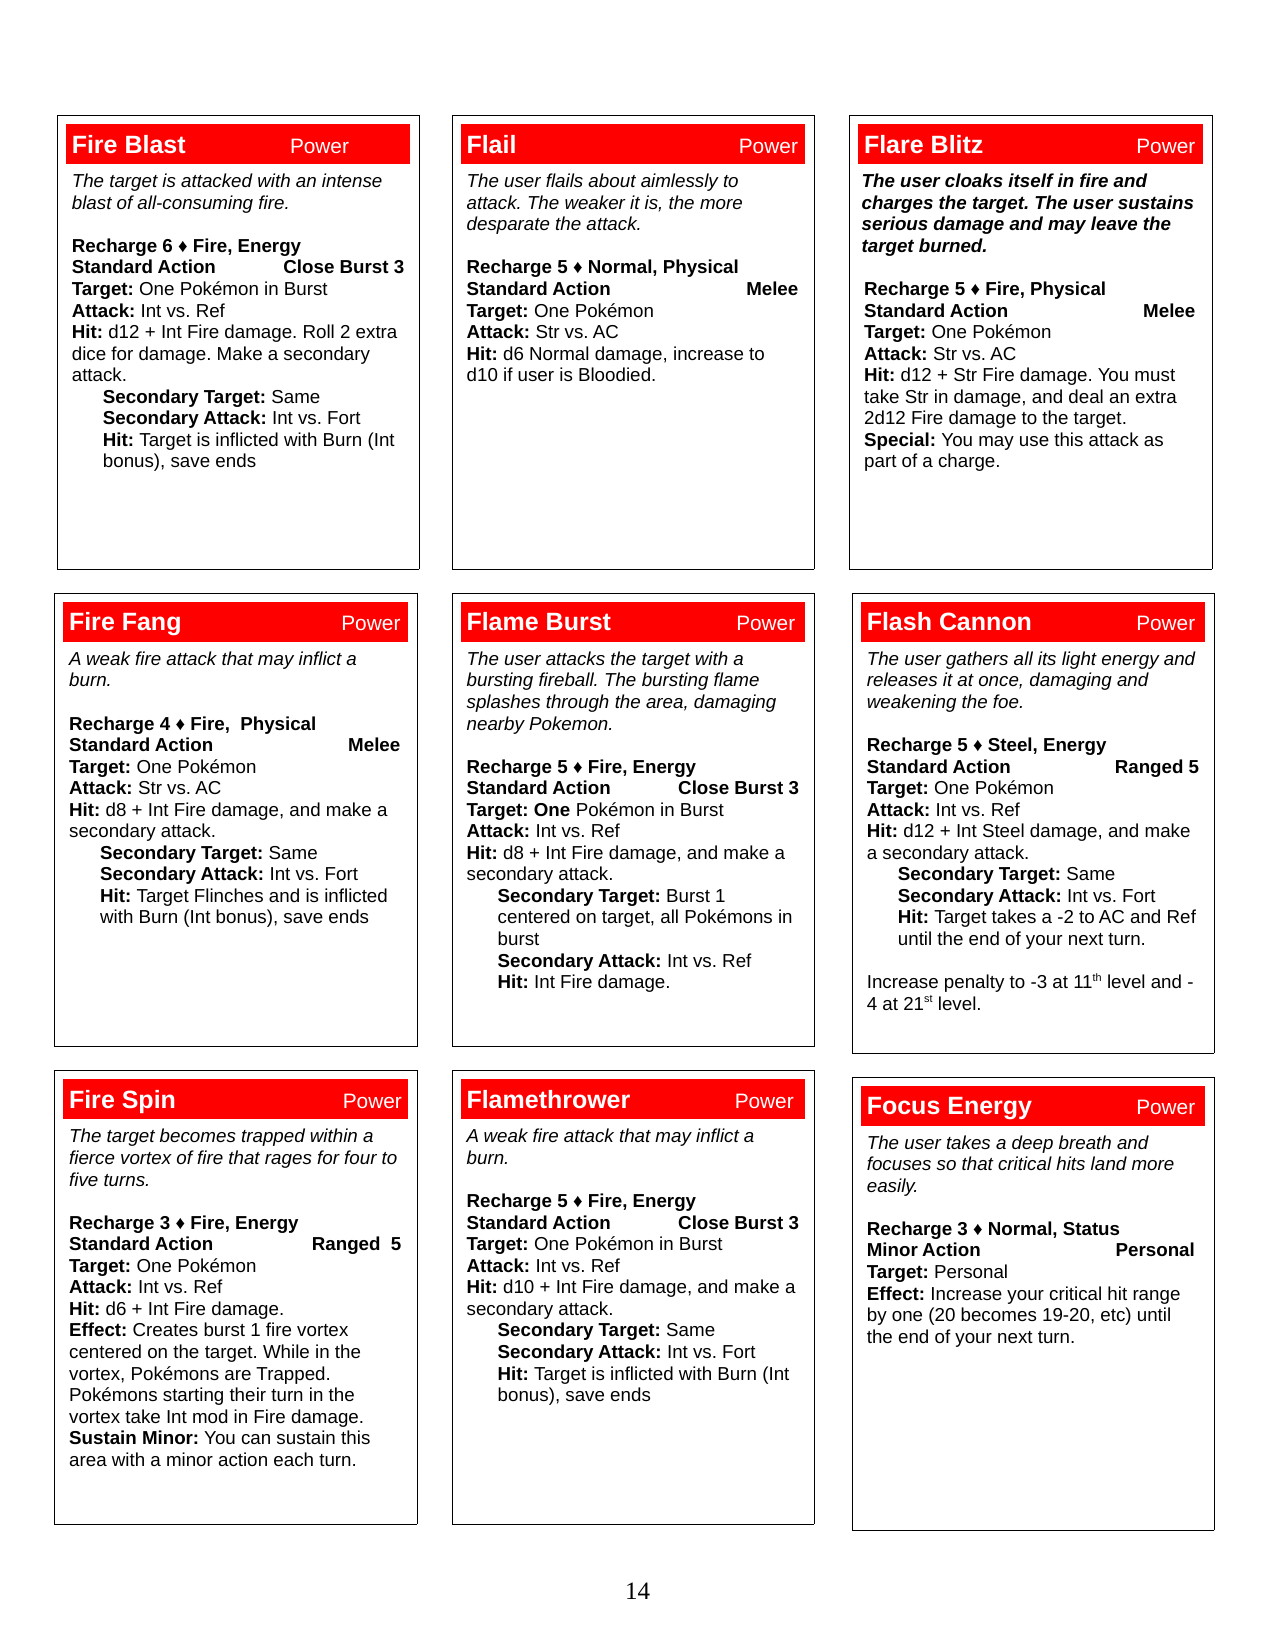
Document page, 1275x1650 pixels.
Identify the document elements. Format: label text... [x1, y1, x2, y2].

table_header Fire Fang Power [63, 602, 408, 642]
table_header Flail Power [461, 124, 805, 164]
table_cell The user attacks the target with a bursting fireball. The bursting flame splashes through the area, damaging nearby Pokemon. Recharge 5 ♦ Fire, Energy Standard Action Close Burst 3 Target: One Pokémon in Burst Attack: Int vs. Ref Hit: d8 + Int Fire damage, and make a secondary attack. Secondary Target: Burst 1 centered on target, all Pokémons in burst Secondary Attack: Int vs. Ref Hit: Int Fire damage. [461, 642, 805, 998]
table_cell The target is attacked with an intense blast of all-consuming fire. Recharge 6 ♦ Fire, Energy Standard Action Close Burst 3 Target: One Pokémon in Burst Attack: Int vs. Ref Hit: d12 + Int Fire damage. Roll 2 extra dice for damage. Make a secondary attack. Secondary Target: Same Secondary Attack: Int vs. Fort Hit: Target is inflicted with Burn (Int bonus), save ends [66, 164, 410, 499]
table_header Flame Burst Power [461, 602, 805, 642]
table_header Flash Cannon Power [861, 602, 1205, 642]
table_cell The user gathers all its light energy and releases it at once, damaging and weakening the foe. Recharge 5 ♦ Steel, Energy Standard Action Ranged 5 Target: One Pokémon Attack: Int vs. Ref Hit: d12 + Int Steel damage, and make a secondary attack. Secondary Target: Same Secondary Attack: Int vs. Fort Hit: Target takes a -2 to AC and Ref until the end of your next turn. Increase penalty to -3 at 11th level and -4 at 21st level. [861, 642, 1205, 1020]
table_header Focus Energy Power [861, 1086, 1205, 1126]
table_header Fire Blast Power [66, 124, 410, 164]
table_header Flare Blitz Power [858, 124, 1203, 164]
table_cell The target becomes trapped within a fierce vortex of fire that rages for four to five turns. Recharge 3 ♦ Fire, Energy Standard Action Ranged 5 Target: One Pokémon Attack: Int vs. Ref Hit: d6 + Int Fire damage. Effect: Creates burst 1 fire vortex centered on the target. While in the vortex, Pokémons are Trapped. Pokémons starting their turn in the vortex take Int mod in Fire damage. Sustain Minor: You can sustain this area with a minor action each turn. [63, 1120, 408, 1476]
table_header Flamethrower Power [461, 1079, 805, 1119]
table_cell A weak fire attack that may inflict a burn. Recharge 5 ♦ Fire, Energy Standard Action Close Burst 3 Target: One Pokémon in Burst Attack: Int vs. Ref Hit: d10 + Int Fire damage, and make a secondary attack. Secondary Target: Same Secondary Attack: Int vs. Fort Hit: Target is inflicted with Burn (Int bonus), save ends [461, 1120, 805, 1433]
table_cell The user flails about aimlessly to attack. The weaker it is, the more desparate the attack. Recharge 5 ♦ Normal, Physical Standard Action Melee Target: One Pokémon Attack: Str vs. AC Hit: d6 Normal damage, increase to d10 if user is Bloodied. [461, 164, 805, 391]
table_cell A weak fire attack that may inflict a burn. Recharge 4 ♦ Fire, Physical Standard Action Melee Target: One Pokémon Attack: Str vs. AC Hit: d8 + Int Fire damage, and make a secondary attack. Secondary Target: Same Secondary Attack: Int vs. Fort Hit: Target Flinches and is inflicted with Burn (Int bonus), save ends [63, 642, 408, 955]
table_header Fire Spin Power [63, 1079, 408, 1119]
table_cell The user cloaks itself in fire and charges the target. The user sustains serious damage and may leave the target burned. Recharge 5 ♦ Fire, Physical Standard Action Melee Target: One Pokémon Attack: Str vs. AC Hit: d12 + Str Fire damage. You must take Str in damage, and deal an extra 2d12 Fire damage to the target. Special: You may use this attack as part of a charge. [858, 164, 1203, 478]
table_cell The user takes a deep breath and focuses so that critical hits land more easily. Recharge 3 ♦ Normal, Status Minor Action Personal Target: Personal Effect: Increase your critical hit range by one (20 becomes 19-20, etc) until the end of your next turn. [861, 1126, 1205, 1353]
